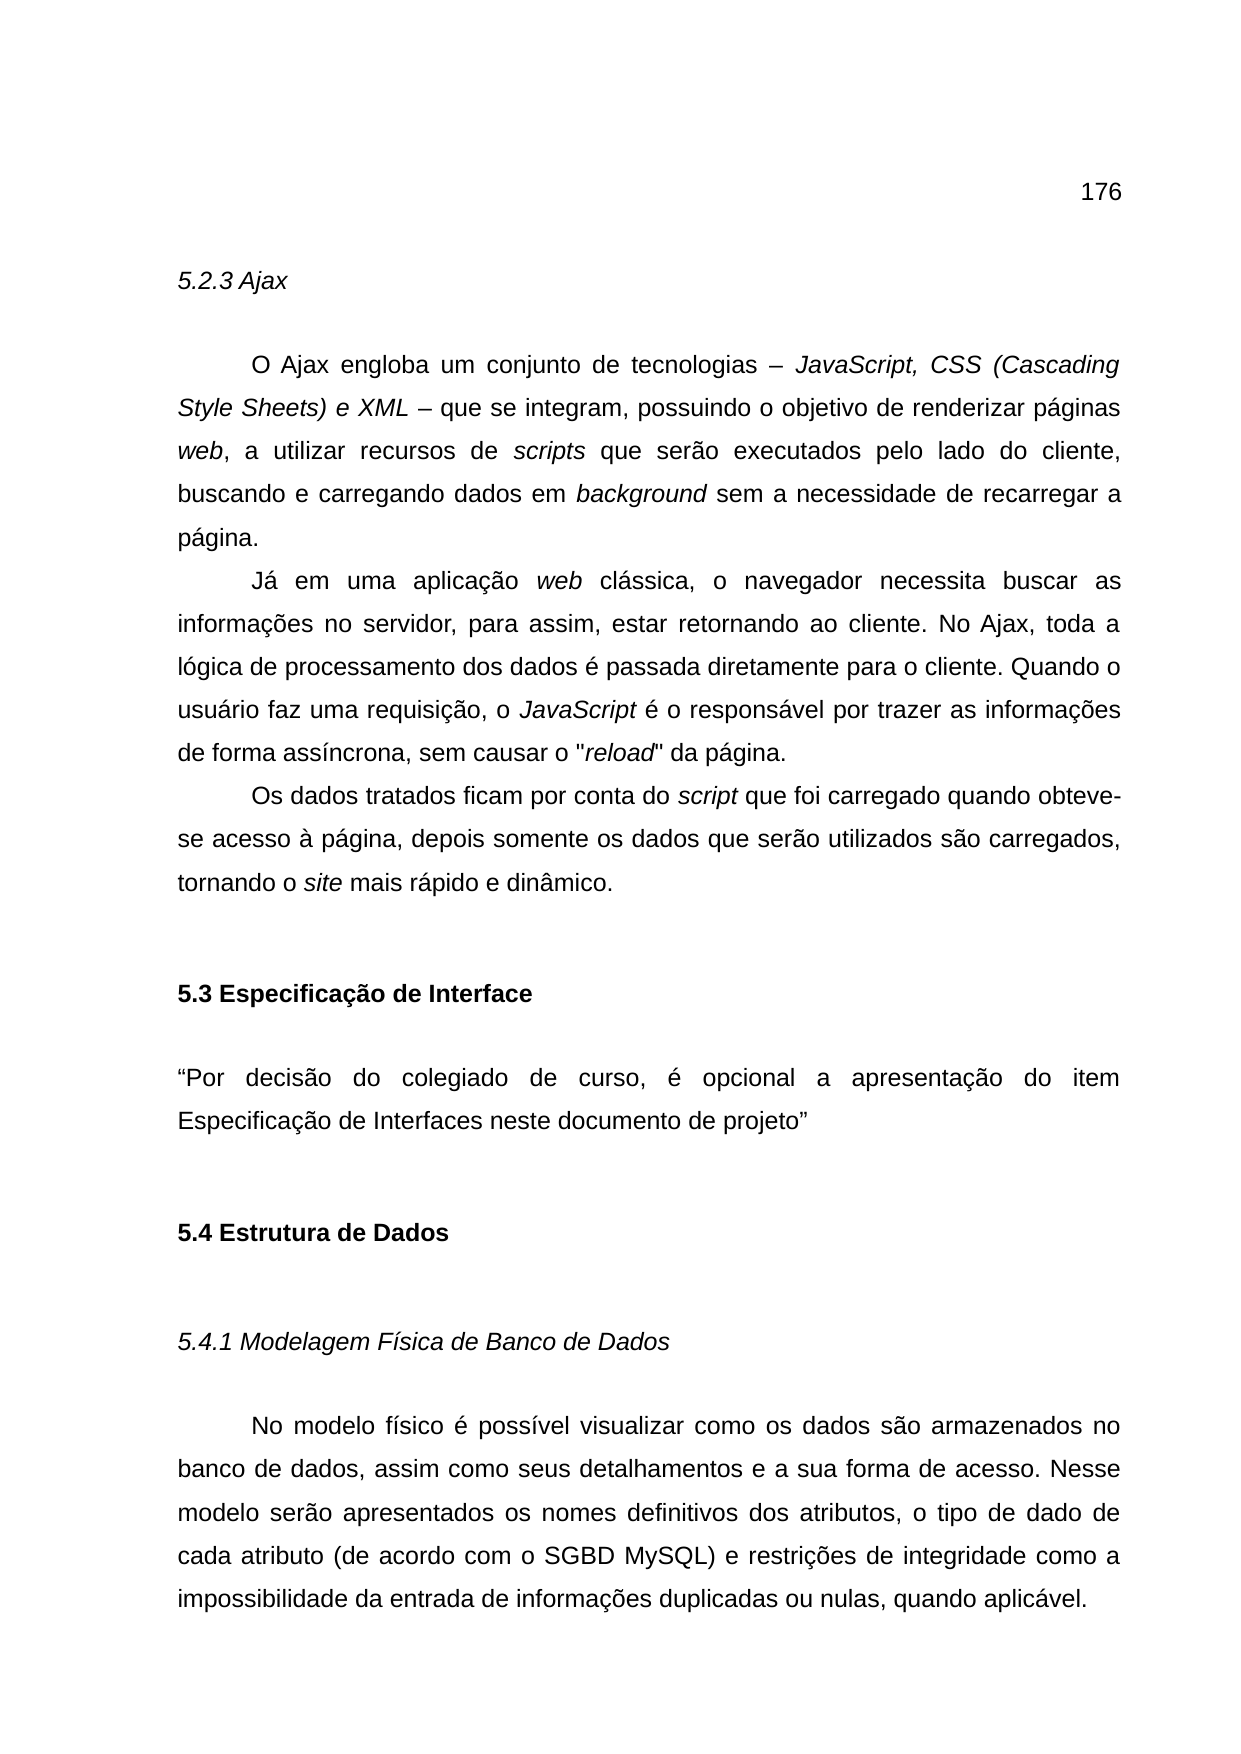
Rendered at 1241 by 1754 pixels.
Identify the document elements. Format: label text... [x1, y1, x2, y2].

subtitle 5.4.1 Modelagem Física de Banco de Dados [177, 1327, 1122, 1356]
text O Ajax engloba um conjunto de tecnologias – JavaScript, CSS (Cascading Style Sheets) e XML – que se integram, possuindo o objetivo de renderizar páginas web, a utilizar recursos de scripts que serão executados pelo lado do cliente, buscando e carregando dados em background sem a necessidade de recarregar a página. [177, 350, 1122, 551]
subtitle 5.3 Especificação de Interface [177, 979, 1122, 1008]
text No modelo físico é possível visualizar como os dados são armazenados no banco de dados, assim como seus detalhamentos e a sua forma de acesso. Nesse modelo serão apresentados os nomes definitivos dos atributos, o tipo de dado de cada atributo (de acordo com o SGBD MySQL) e restrições de integridade como a impossibilidade da entrada de informações duplicadas ou nulas, quando aplicável. [177, 1411, 1122, 1613]
text Já em uma aplicação web clássica, o navegador necessita buscar as informações no servidor, para assim, estar retornando ao cliente. No Ajax, toda a lógica de processamento dos dados é passada diretamente para o cliente. Quando o usuário faz uma requisição, o JavaScript é o responsável por trazer as informações de forma assíncrona, sem causar o "reload" da página. [177, 566, 1122, 767]
subtitle 5.2.3 Ajax [177, 266, 1122, 294]
subtitle 5.4 Estrutura de Dados [177, 1218, 1122, 1246]
text “Por decisão do colegiado de curso, é opcional a apresentação do item Especificação de Interfaces neste documento de projeto” [177, 1063, 1122, 1135]
text Os dados tratados ficam por conta do script que foi carregado quando obteve-se acesso à página, depois somente os dados que serão utilizados são carregados, tornando o site mais rápido e dinâmico. [177, 781, 1122, 896]
